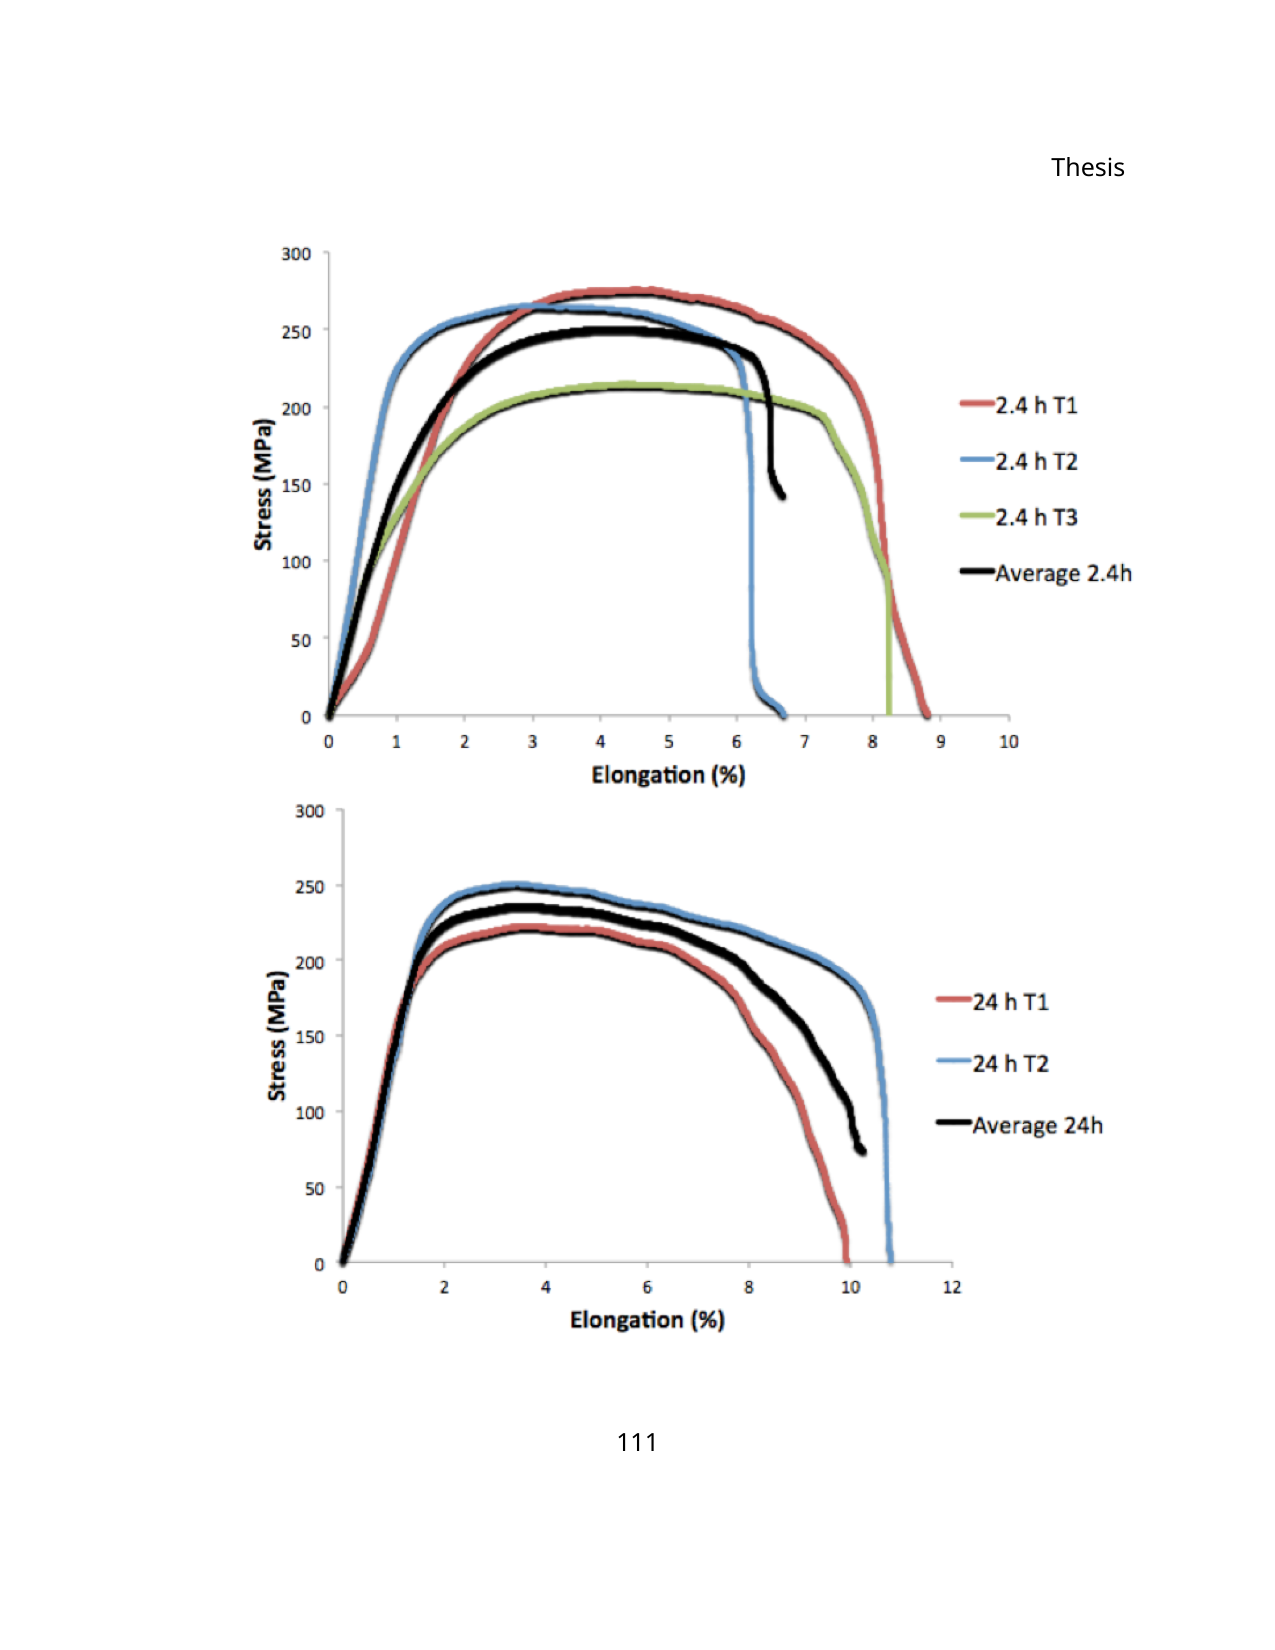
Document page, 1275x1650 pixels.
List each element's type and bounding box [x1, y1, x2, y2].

picture [226, 225, 1178, 1336]
